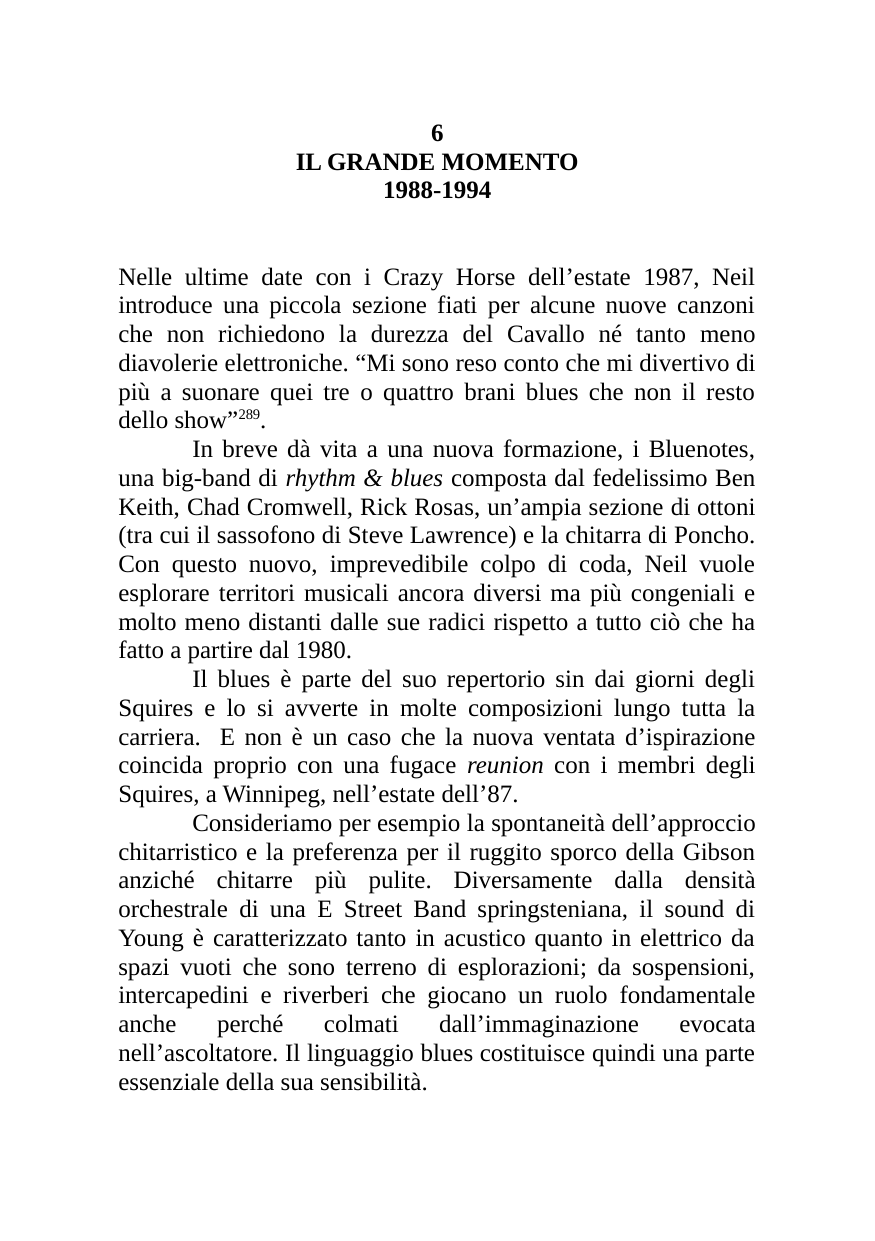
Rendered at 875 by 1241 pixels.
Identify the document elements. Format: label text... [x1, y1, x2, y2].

text Nelle ultime date con i Crazy Horse dell’estate 1987, Neil introduce una piccola sezione fiati per alcune nuove canzoni che non richiedono la durezza del Cavallo né tanto meno diavolerie elettroniche. “Mi sono reso conto che mi divertivo di più a suonare quei tre o quattro brani blues che non il resto dello show”. [118, 262, 756, 434]
text 1988-1994 [118, 176, 756, 204]
text Il blues è parte del suo repertorio sin dai giorni degli Squires e lo si avverte in molte composizioni lungo tutta la carriera. E non è un caso che la nuova ventata d’ispirazione coincida proprio con una fugace reunion con i membri degli Squires, a Winnipeg, nell’estate dell’87. [118, 664, 756, 808]
text IL GRANDE MOMENTO [118, 147, 756, 176]
text In breve dà vita a una nuova formazione, i Bluenotes, una big-band di rhythm & blues composta dal fedelissimo Ben Keith, Chad Cromwell, Rick Rosas, un’ampia sezione di ottoni (tra cui il sassofono di Steve Lawrence) e la chitarra di Poncho. Con questo nuovo, imprevedibile colpo di coda, Neil vuole esplorare territori musicali ancora diversi ma più congeniali e molto meno distanti dalle sue radici rispetto a tutto ciò che ha fatto a partire dal 1980. [118, 434, 756, 664]
subtitle 6 [118, 118, 756, 147]
text Consideriamo per esempio la spontaneità dell’approccio chitarristico e la preferenza per il ruggito sporco della Gibson anziché chitarre più pulite. Diversamente dalla densità orchestrale di una E Street Band springsteniana, il sound di Young è caratterizzato tanto in acustico quanto in elettrico da spazi vuoti che sono terreno di esplorazioni; da sospensioni, intercapedini e riverberi che giocano un ruolo fondamentale anche perché colmati dall’immaginazione evocata nell’ascoltatore. Il linguaggio blues costituisce quindi una parte essenziale della sua sensibilità. [118, 808, 756, 1096]
